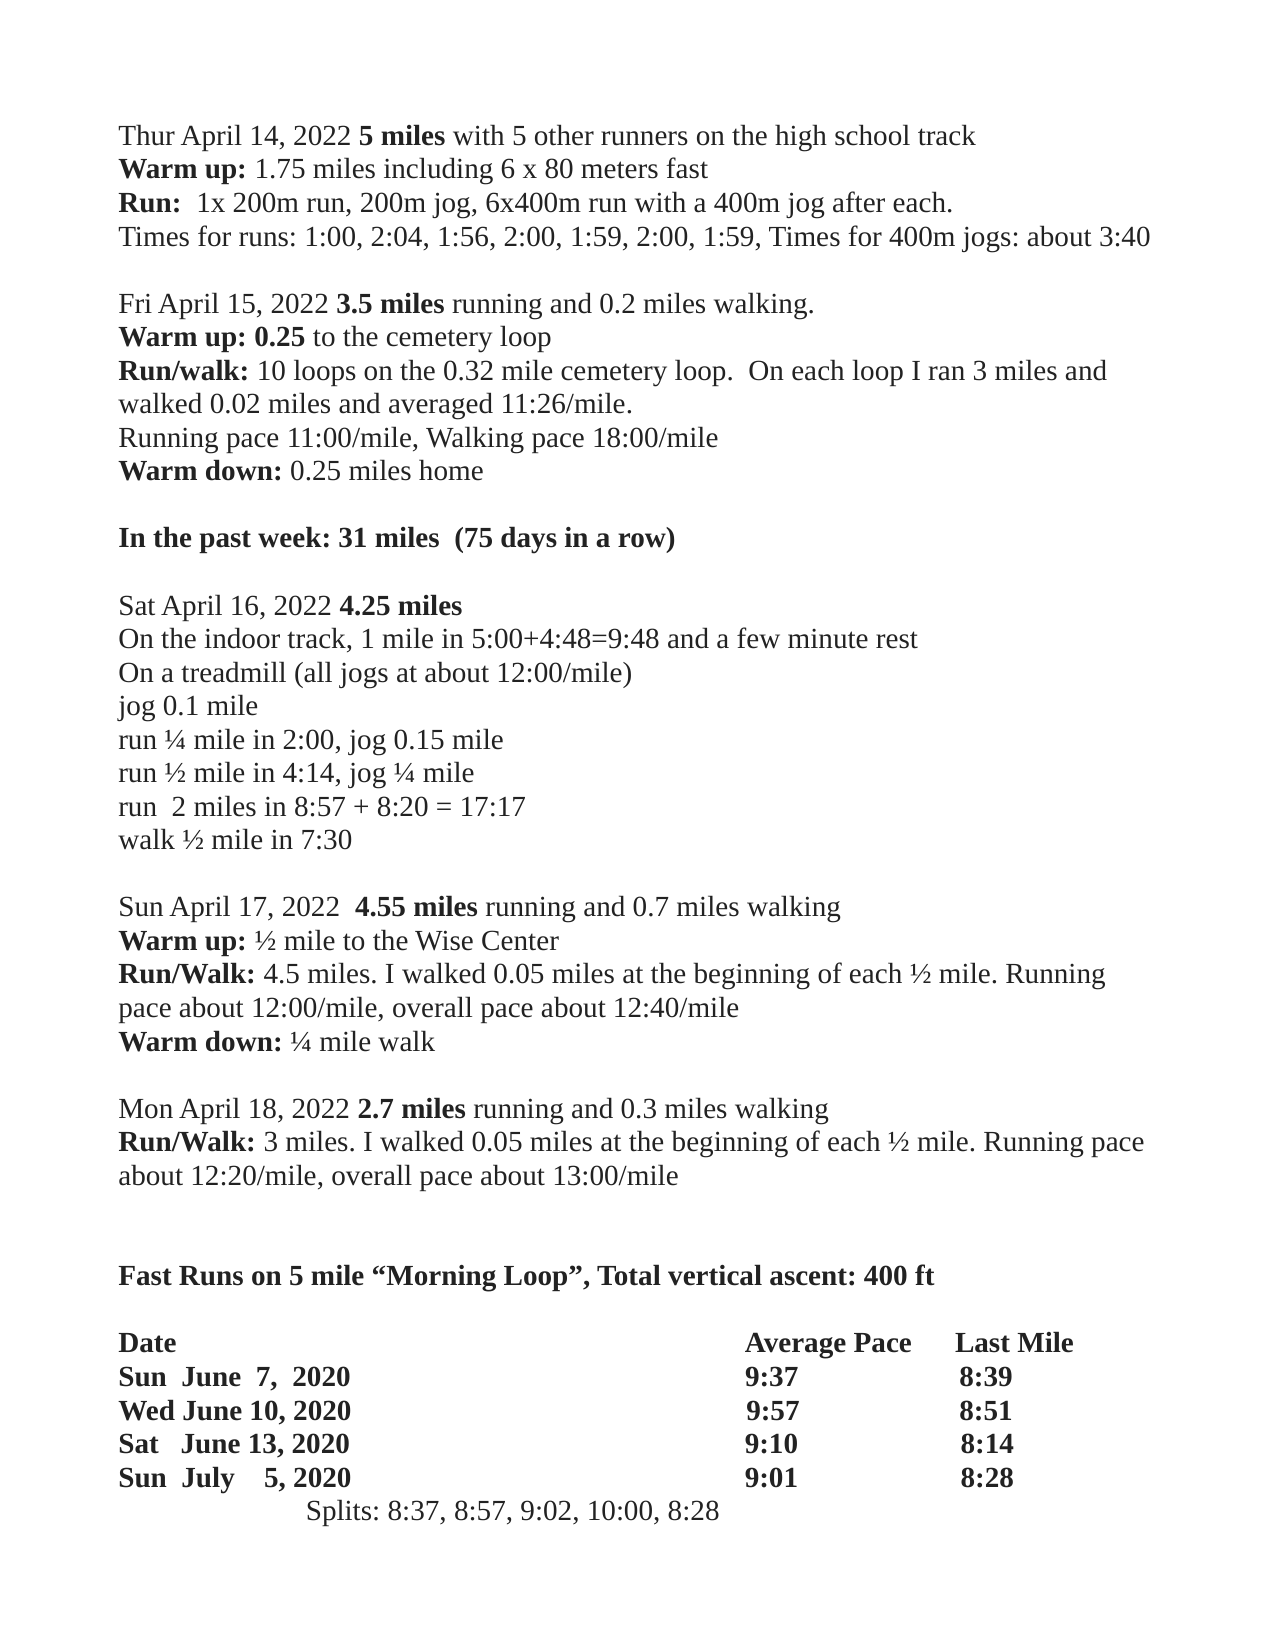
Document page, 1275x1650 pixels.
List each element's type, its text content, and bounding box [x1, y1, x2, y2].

text Times for runs: 1:00, 2:04, 1:56, 2:00, 1:59, 2:00, 1:59, Times for 400m jogs: about 3:40 [118, 219, 1161, 252]
text Warm down: ¼ mile walk [118, 1024, 1161, 1057]
text On a treadmill (all jogs at about 12:00/mile) [118, 655, 1161, 688]
text Fri April 15, 2022 3.5 miles running and 0.2 miles walking. [118, 286, 1161, 319]
text Thur April 14, 2022 5 miles with 5 other runners on the high school track [118, 118, 1161, 152]
text Warm down: 0.25 miles home [118, 453, 1161, 487]
text Mon April 18, 2022 2.7 miles running and 0.3 miles walking [118, 1091, 1161, 1124]
text Warm up: 0.25 to the cemetery loop [118, 319, 1161, 353]
text Date Average Pace Last Mile [118, 1326, 1161, 1359]
text Warm up: 1.75 miles including 6 x 80 meters fast [118, 152, 1161, 185]
text Run/Walk: 4.5 miles. I walked 0.05 miles at the beginning of each ½ mile. Running pace about 12:00/mile, overall pace about 12:40/mile [118, 957, 1161, 1024]
text In the past week: 31 miles (75 days in a row) [118, 521, 1161, 554]
text Sun June 7, 2020 9:37 8:39 [118, 1359, 1161, 1393]
text Warm up: ½ mile to the Wise Center [118, 923, 1161, 957]
text Wed June 10, 2020 9:57 8:51 [118, 1393, 1161, 1426]
text run ½ mile in 4:14, jog ¼ mile [118, 755, 1161, 789]
text Run: 1x 200m run, 200m jog, 6x400m run with a 400m jog after each. [118, 185, 1161, 219]
text Sun April 17, 2022 4.55 miles running and 0.7 miles walking [118, 889, 1161, 923]
text Run/Walk: 3 miles. I walked 0.05 miles at the beginning of each ½ mile. Running pace about 12:20/mile, overall pace about 13:00/mile [118, 1124, 1161, 1191]
text Fast Runs on 5 mile “Morning Loop”, Total vertical ascent: 400 ft [118, 1258, 1161, 1292]
text Running pace 11:00/mile, Walking pace 18:00/mile [118, 420, 1161, 453]
text run 2 miles in 8:57 + 8:20 = 17:17 [118, 789, 1161, 822]
text jog 0.1 mile [118, 688, 1161, 722]
text run ¼ mile in 2:00, jog 0.15 mile [118, 722, 1161, 755]
text Run/walk: 10 loops on the 0.32 mile cemetery loop. On each loop I ran 3 miles and walked 0.02 miles and averaged 11:26/mile. [118, 353, 1161, 420]
text On the indoor track, 1 mile in 5:00+4:48=9:48 and a few minute rest [118, 621, 1161, 655]
text Sat June 13, 2020 9:10 8:14 Sun July 5, 2020 9:01 8:28 Splits: 8:37, 8:57, 9:02, 10:00, 8:28 [118, 1426, 1161, 1527]
text walk ½ mile in 7:30 [118, 822, 1161, 856]
text Sat April 16, 2022 4.25 miles [118, 588, 1161, 621]
